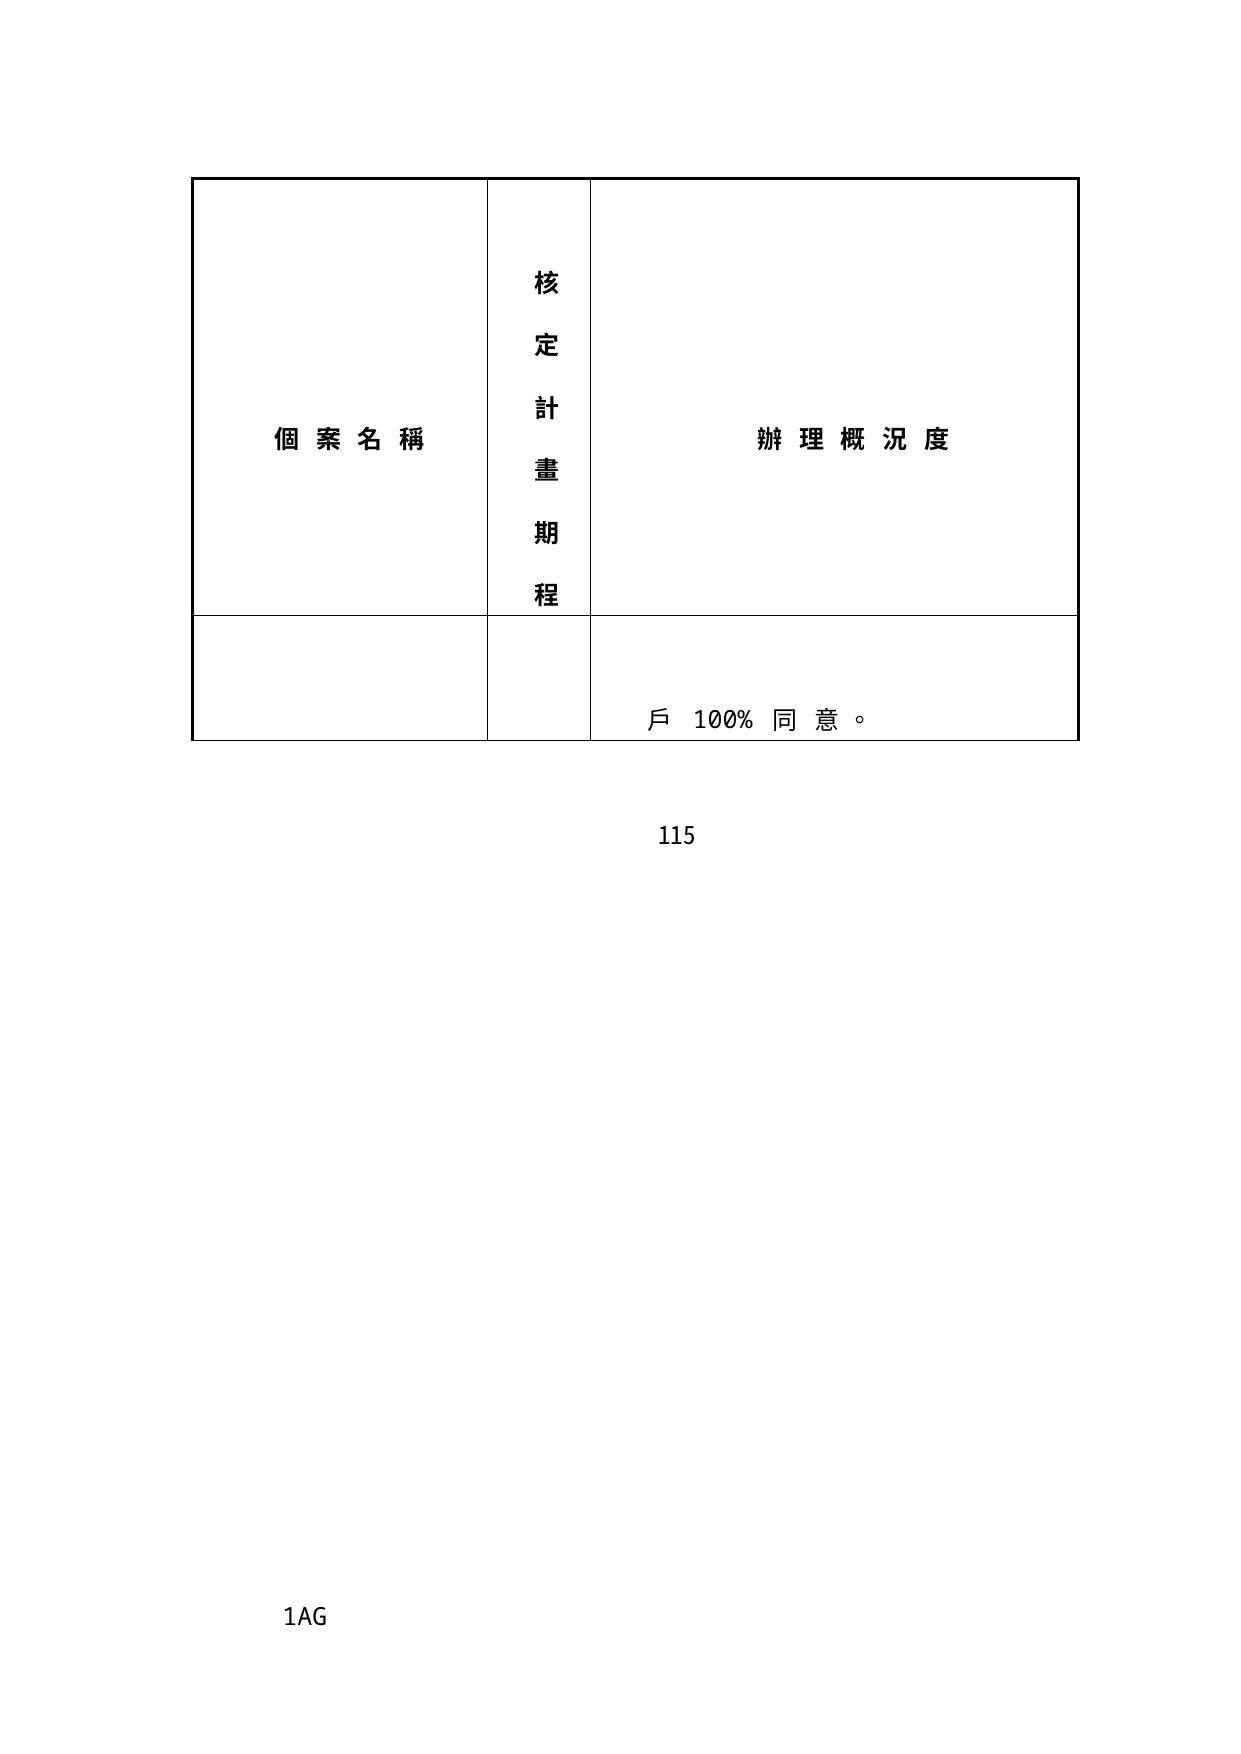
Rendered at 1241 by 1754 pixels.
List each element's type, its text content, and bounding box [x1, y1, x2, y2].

table_cell [488, 616, 590, 740]
table_cell [194, 616, 487, 740]
table_header 核定計畫期程 [488, 180, 590, 615]
table_header 辦理概況度 [591, 180, 1077, 615]
table_header 個案名稱 [194, 180, 487, 615]
table_cell 戶100%同意。 [591, 616, 1077, 740]
